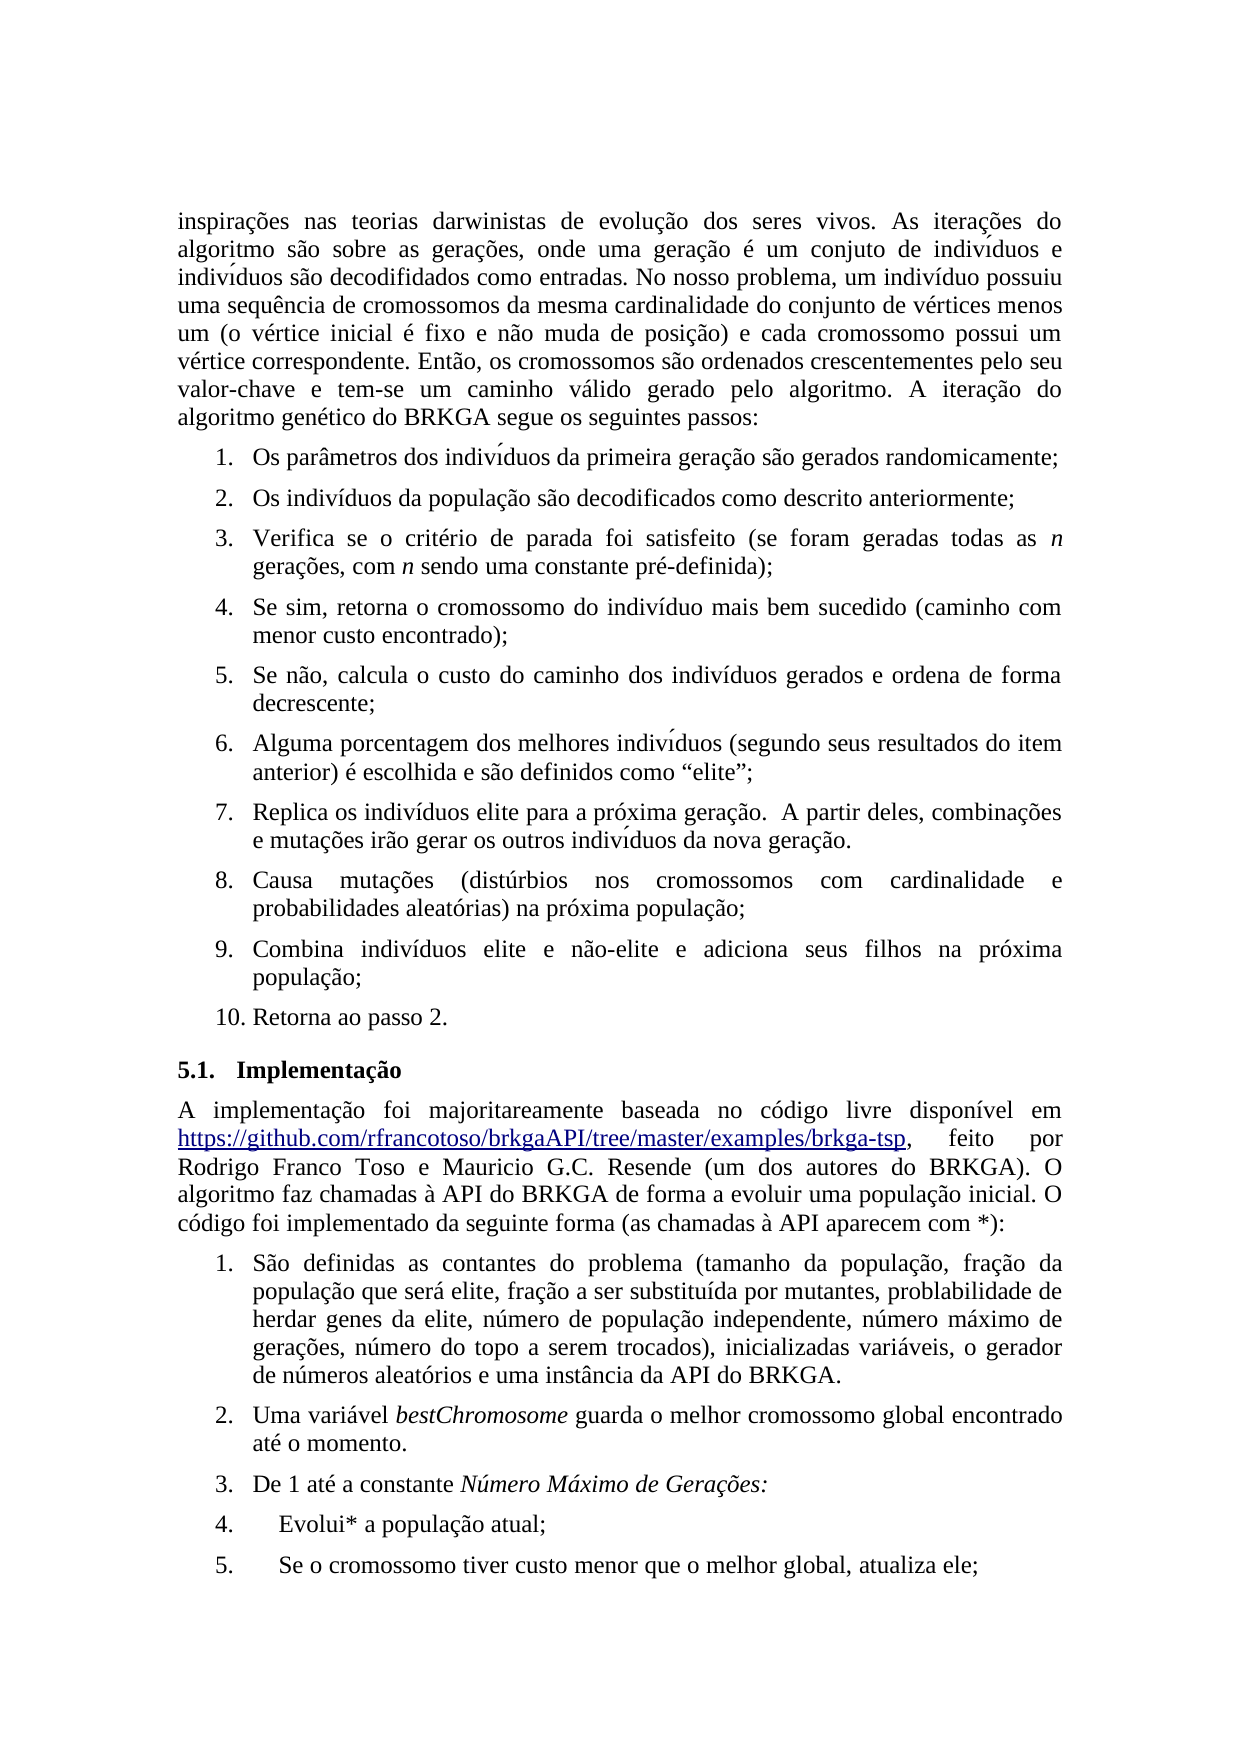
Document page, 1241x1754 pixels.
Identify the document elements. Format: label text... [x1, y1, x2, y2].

list Evolui* a população atual; [215, 1510, 1063, 1538]
list Replica os indivíduos elite para a próxima geração. A partir deles, combinações e mutações irão gerar os outros indivı́duos da nova geração. [215, 798, 1063, 854]
text inspirações nas teorias darwinistas de evolução dos seres vivos. As iterações do algoritmo são sobre as gerações, onde uma geração é um conjuto de indivı́duos e indivı́duos são decodifidados como entradas. No nosso problema, um indivíduo possuiu uma sequência de cromossomos da mesma cardinalidade do conjunto de vértices menos um (o vértice inicial é fixo e não muda de posição) e cada cromossomo possui um vértice correspondente. Então, os cromossomos são ordenados crescentementes pelo seu valor-chave e tem-se um caminho válido gerado pelo algoritmo. A iteração do algoritmo genético do BRKGA segue os seguintes passos: [177, 207, 1063, 431]
title Implementação [177, 1056, 1063, 1084]
list Os indivíduos da população são decodificados como descrito anteriormente; [215, 484, 1063, 512]
list Verifica se o critério de parada foi satisfeito (se foram geradas todas as n gerações, com n sendo uma constante pré-definida); [215, 524, 1063, 580]
list Se não, calcula o custo do caminho dos indivíduos gerados e ordena de forma decrescente; [215, 661, 1063, 717]
list São definidas as contantes do problema (tamanho da população, fração da população que será elite, fração a ser substituída por mutantes, problabilidade de herdar genes da elite, número de população independente, número máximo de gerações, número do topo a serem trocados), inicializadas variáveis, o gerador de números aleatórios e uma instância da API do BRKGA. [215, 1249, 1063, 1389]
list Se o cromossomo tiver custo menor que o melhor global, atualiza ele; [215, 1551, 1063, 1579]
list Os parâmetros dos indivı́duos da primeira geração são gerados randomicamente; [215, 443, 1063, 471]
list Uma variável bestChromosome guarda o melhor cromossomo global encontrado até o momento. [215, 1401, 1063, 1457]
list Se sim, retorna o cromossomo do indivíduo mais bem sucedido (caminho com menor custo encontrado); [215, 592, 1063, 648]
list Combina indivíduos elite e não-elite e adiciona seus filhos na próxima população; [215, 935, 1063, 991]
list Retorna ao passo 2. [215, 1003, 1063, 1031]
text A implementação foi majoritareamente baseada no código livre disponível em https://github.com/rfrancotoso/brkgaAPI/tree/master/examples/brkga-tsp, feito por Rodrigo Franco Toso e Mauricio G.C. Resende (um dos autores do BRKGA). O algoritmo faz chamadas à API do BRKGA de forma a evoluir uma população inicial. O código foi implementado da seguinte forma (as chamadas à API aparecem com *): [177, 1096, 1063, 1236]
list De 1 até a constante Número Máximo de Gerações: [215, 1470, 1063, 1498]
list Causa mutações (distúrbios nos cromossomos com cardinalidade e probabilidades aleatórias) na próxima população; [215, 866, 1063, 922]
list Alguma porcentagem dos melhores indivı́duos (segundo seus resultados do item anterior) é escolhida e são definidos como “elite”; [215, 729, 1063, 785]
